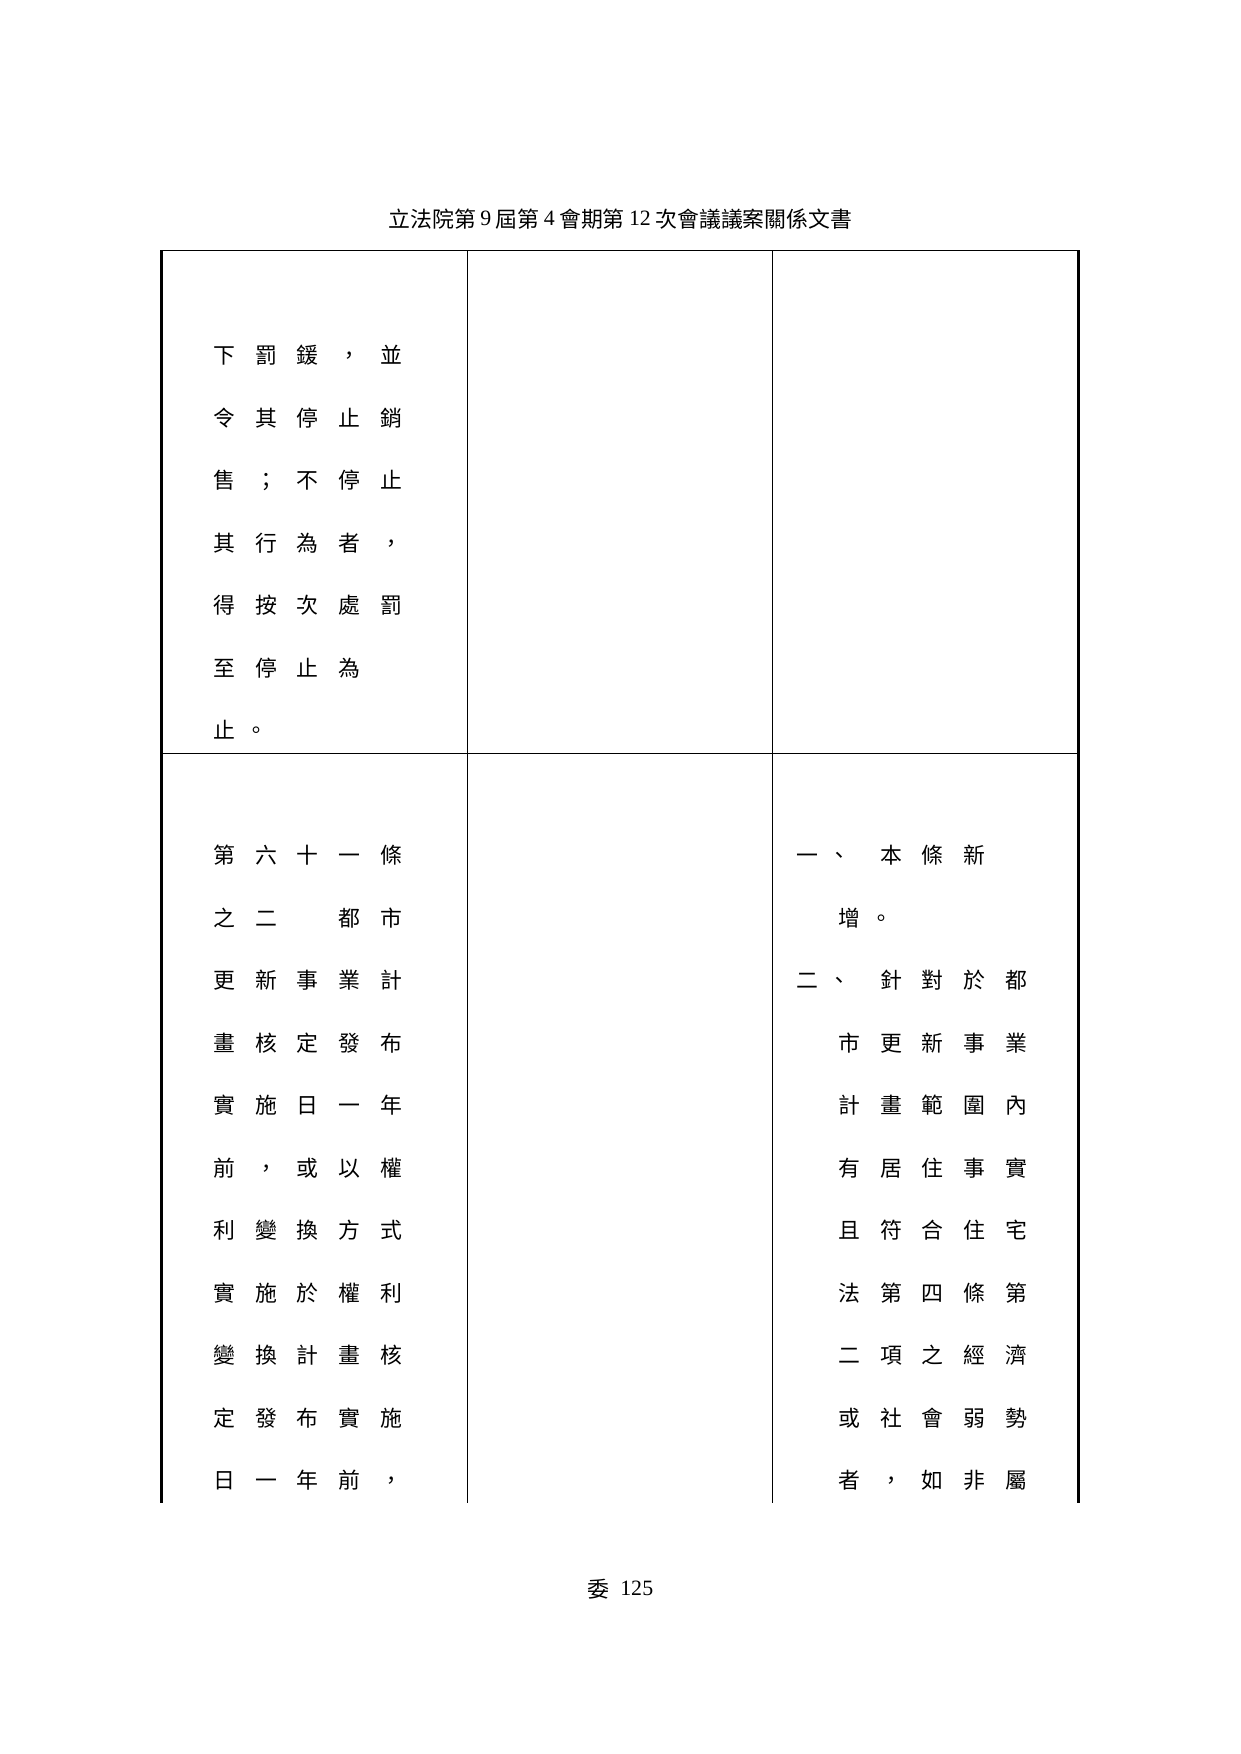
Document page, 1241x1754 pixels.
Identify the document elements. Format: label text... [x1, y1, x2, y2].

table_cell 下罰鍰，並令其停止銷售；不停止其行為者，得按次處罰至停止為止。 [163, 251, 467, 753]
table_cell [468, 251, 772, 753]
table_cell 一、本條新增。 二、針對於都市更新事業計畫範圍內有居住事實且符合住宅法第四條第二項之經濟或社會弱勢者，如非屬 [773, 754, 1077, 1503]
table_cell 第六十一條之二 都市更新事業計畫核定發布實施日一年前，或以權利變換方式實施於權利變換計畫核定發布實施日一年前， [163, 754, 467, 1503]
table_cell [773, 251, 1077, 753]
table_cell [468, 754, 772, 1503]
